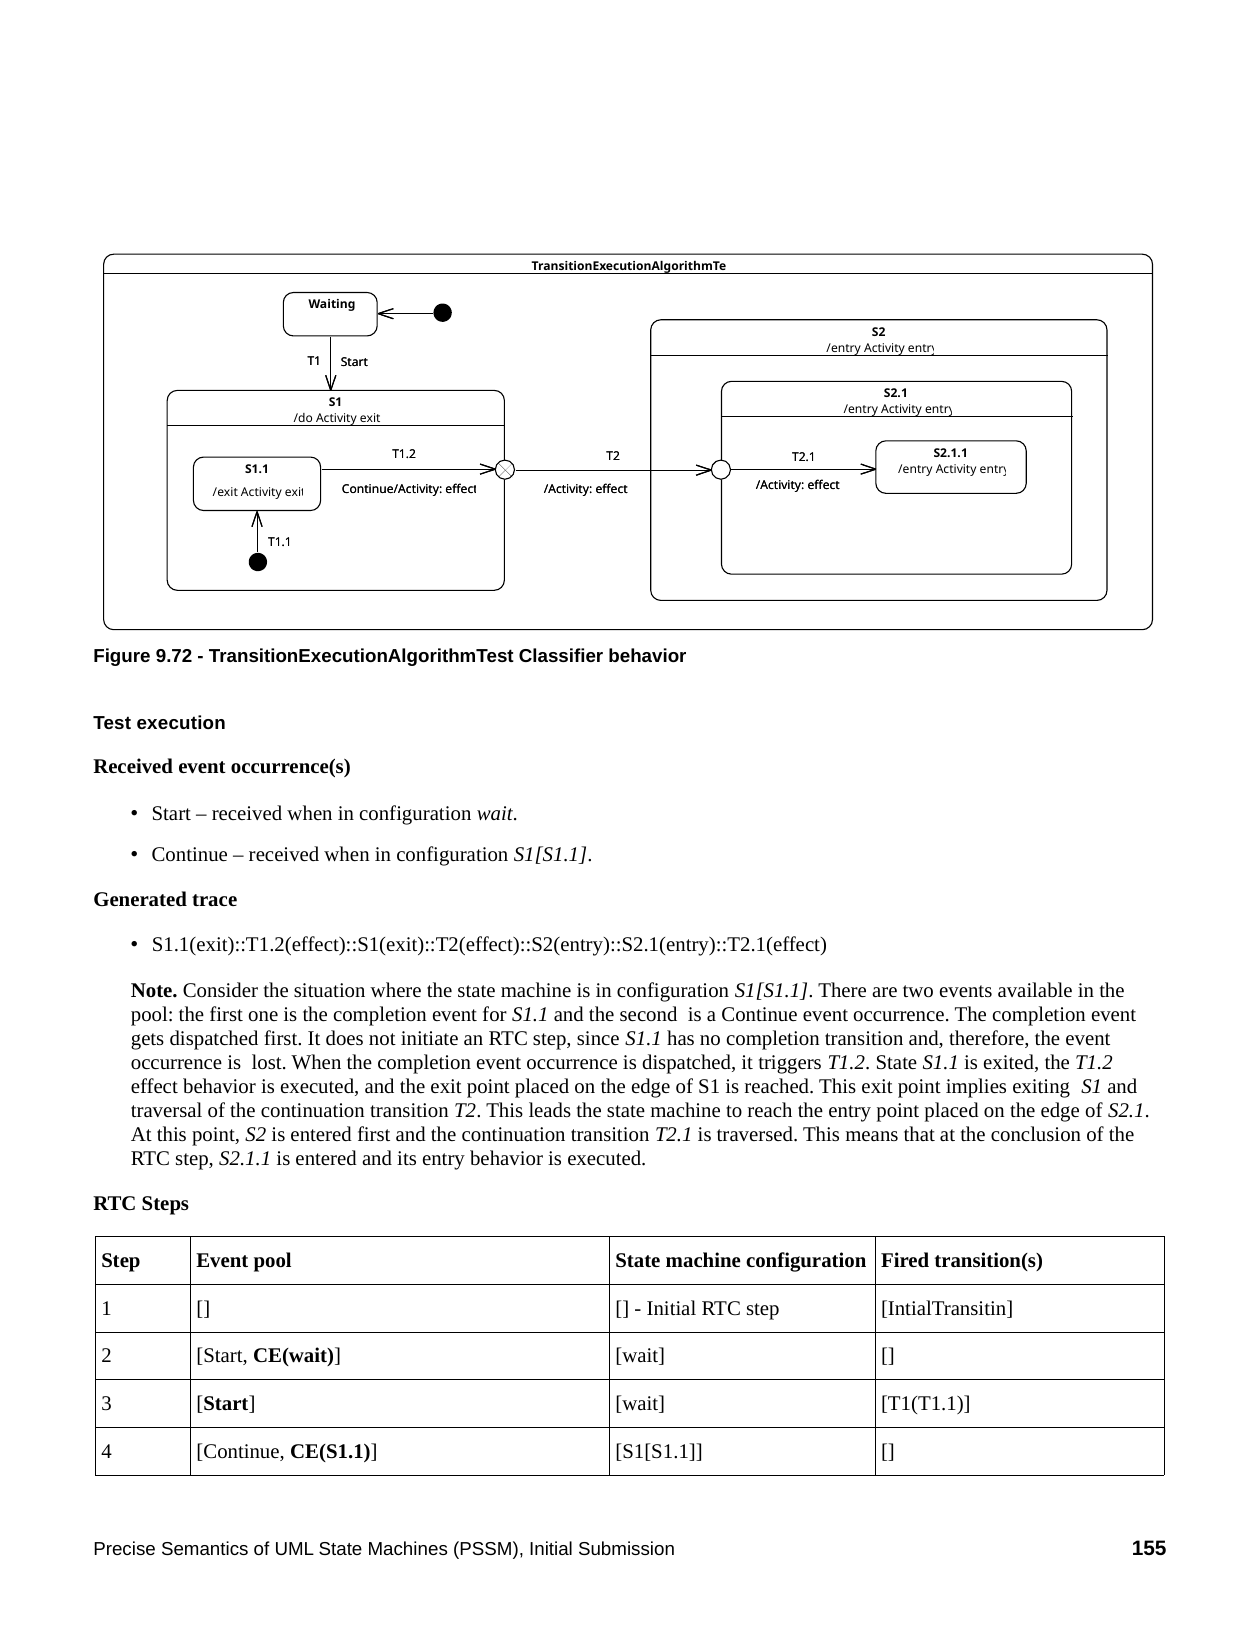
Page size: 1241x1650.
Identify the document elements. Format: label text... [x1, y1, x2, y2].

text Generated trace [93, 887, 1164, 911]
table_header Fired transition(s) [876, 1237, 1164, 1284]
text Figure 9.72 - TransitionExecutionAlgorithmTest Classifier behavior [93, 243, 1164, 666]
table_cell [Continue, CE(S1.1)] [191, 1428, 609, 1475]
table_cell [] [876, 1428, 1164, 1475]
table_cell [Start, CE(wait)] [191, 1333, 609, 1379]
table_header State machine configuration [610, 1237, 875, 1284]
table_cell 3 [96, 1380, 190, 1427]
table_cell [] - Initial RTC step [610, 1285, 875, 1332]
table_cell [Start] [191, 1380, 609, 1427]
list Start – received when in configuration wait. [131, 799, 1164, 824]
text Note. Consider the situation where the state machine is in configuration S1[S1.1]. There are two events available in the pool: the first one is the completion event for S1.1 and the second is a Continue event occurrence. The completion event gets dispatched first. It does not initiate an RTC step, since S1.1 has no completion transition and, therefore, the event occurrence is lost. When the completion event occurrence is dispatched, it triggers T1.2. State S1.1 is exited, the T1.2 effect behavior is executed, and the exit point placed on the edge of S1 is reached. This exit point implies exiting S1 and traversal of the continuation transition T2. This leads the state machine to reach the entry point placed on the edge of S2.1. At this point, S2 is entered first and the continuation transition T2.1 is traversed. This means that at the conclusion of the RTC step, S2.1.1 is entered and its entry behavior is executed. [131, 977, 1164, 1170]
list S1.1(exit)::T1.2(effect)::S1(exit)::T2(effect)::S2(entry)::S2.1(entry)::T2.1(effect) [131, 932, 1164, 956]
table_cell [] [876, 1333, 1164, 1379]
table_header Event pool [191, 1237, 609, 1284]
table_header Step [96, 1237, 190, 1284]
table_cell [wait] [610, 1333, 875, 1379]
table_cell 4 [96, 1428, 190, 1475]
table_cell 1 [96, 1285, 190, 1332]
table_cell [wait] [610, 1380, 875, 1427]
subtitle Test execution [93, 712, 1164, 733]
list Continue – received when in configuration S1[S1.1]. [131, 841, 1164, 866]
table_cell [IntialTransitin] [876, 1285, 1164, 1332]
text RTC Steps [93, 1191, 1164, 1215]
table_cell [T1(T1.1)] [876, 1380, 1164, 1427]
table_cell [] [191, 1285, 609, 1332]
text Received event occurrence(s) [93, 754, 1164, 778]
table_cell 2 [96, 1333, 190, 1379]
table_cell [S1[S1.1]] [610, 1428, 875, 1475]
